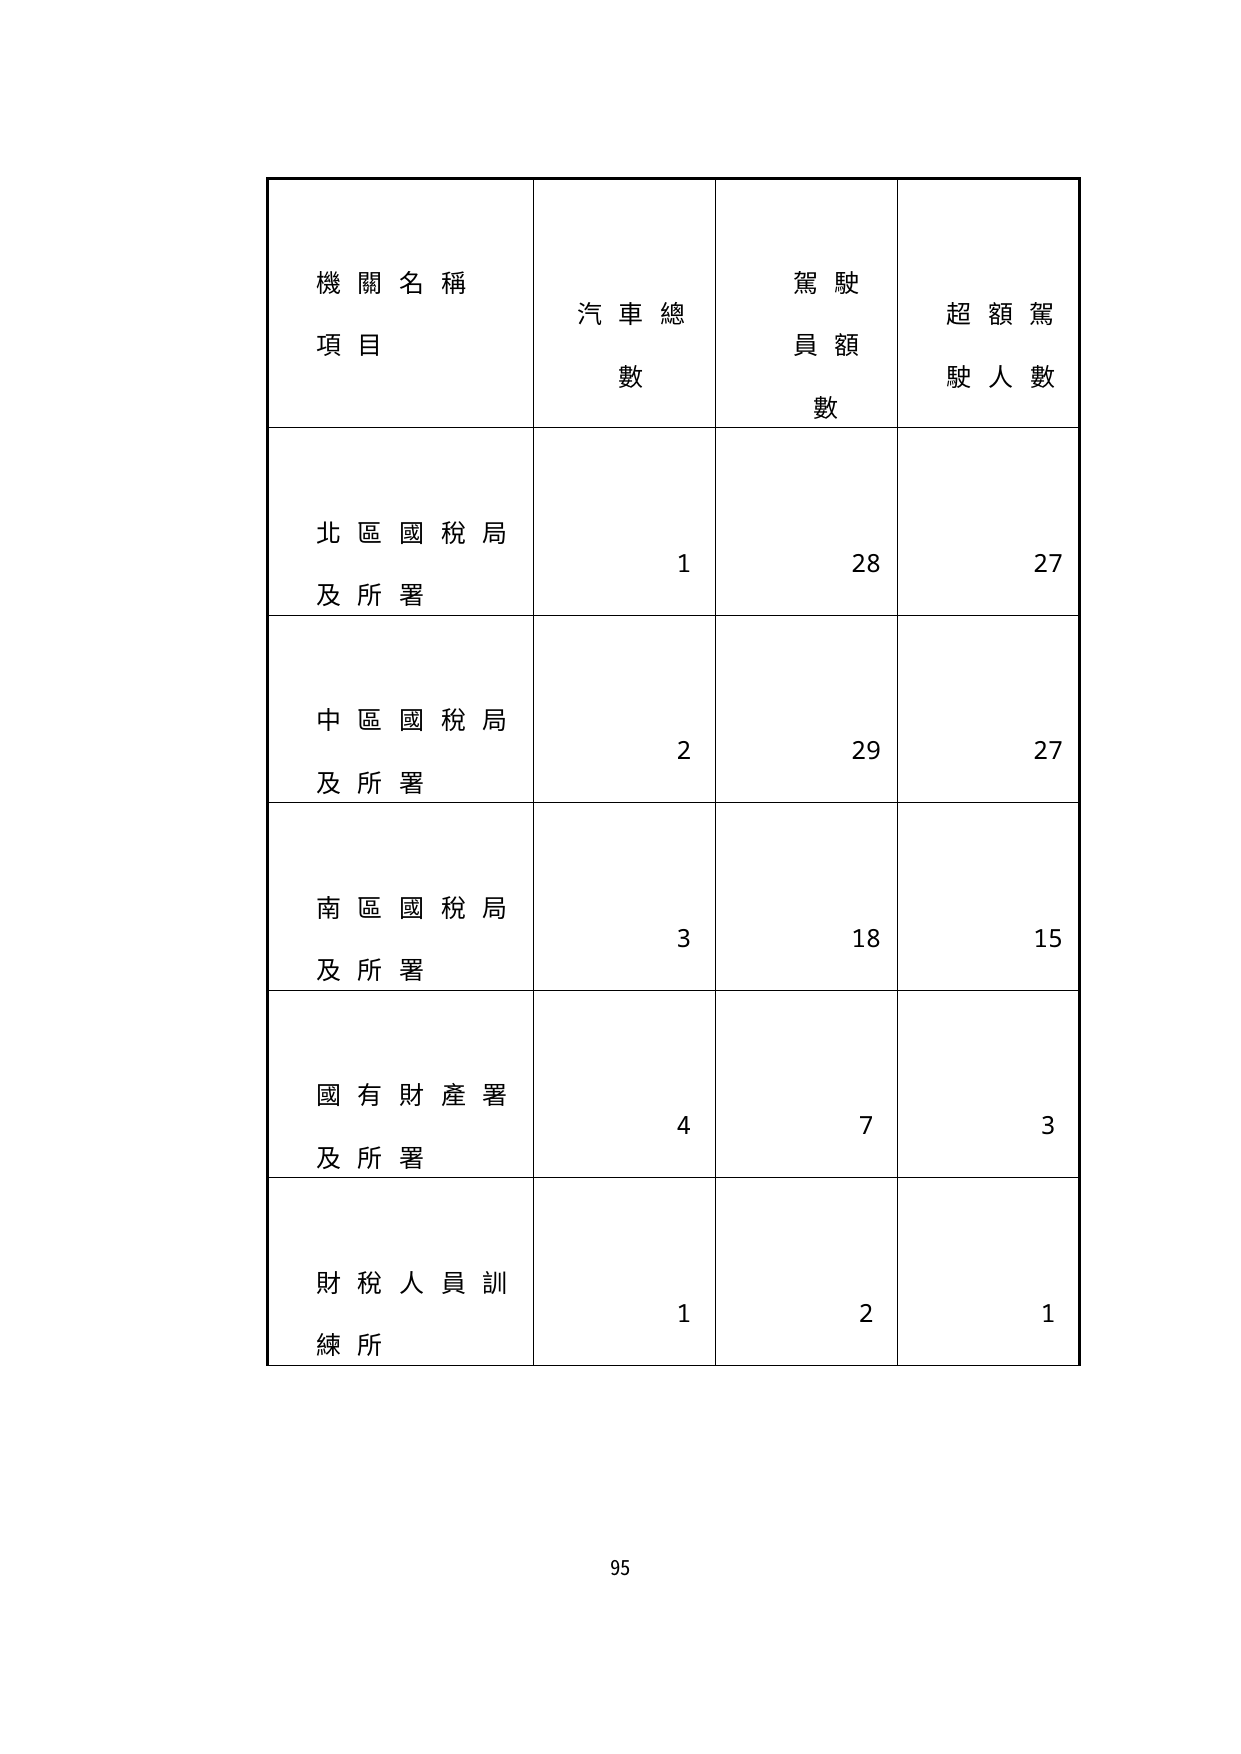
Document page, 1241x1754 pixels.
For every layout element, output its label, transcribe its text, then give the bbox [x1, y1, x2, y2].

table_cell 29 [716, 616, 897, 802]
table_header 汽車總數 [534, 180, 715, 427]
table_header 超額駕駛人數 [898, 180, 1078, 427]
table_cell 2 [534, 616, 715, 802]
table_cell 3 [534, 803, 715, 990]
table_cell 27 [898, 428, 1078, 615]
table_header 駕駛員額數 [716, 180, 897, 427]
table_cell 中區國稅局及所署 [269, 616, 533, 802]
table_cell 北區國稅局及所署 [269, 428, 533, 615]
table_header 機關名稱 項目 [269, 180, 533, 427]
table_cell 4 [534, 991, 715, 1177]
table_cell 1 [534, 428, 715, 615]
table_cell 1 [898, 1178, 1078, 1365]
table_cell 27 [898, 616, 1078, 802]
table_cell 7 [716, 991, 897, 1177]
table_cell 28 [716, 428, 897, 615]
table_cell 18 [716, 803, 897, 990]
table_cell 國有財產署及所署 [269, 991, 533, 1177]
table_cell 南區國稅局及所署 [269, 803, 533, 990]
table_cell 1 [534, 1178, 715, 1365]
table_cell 3 [898, 991, 1078, 1177]
table_cell 財稅人員訓練所 [269, 1178, 533, 1365]
table_cell 2 [716, 1178, 897, 1365]
table_cell 15 [898, 803, 1078, 990]
